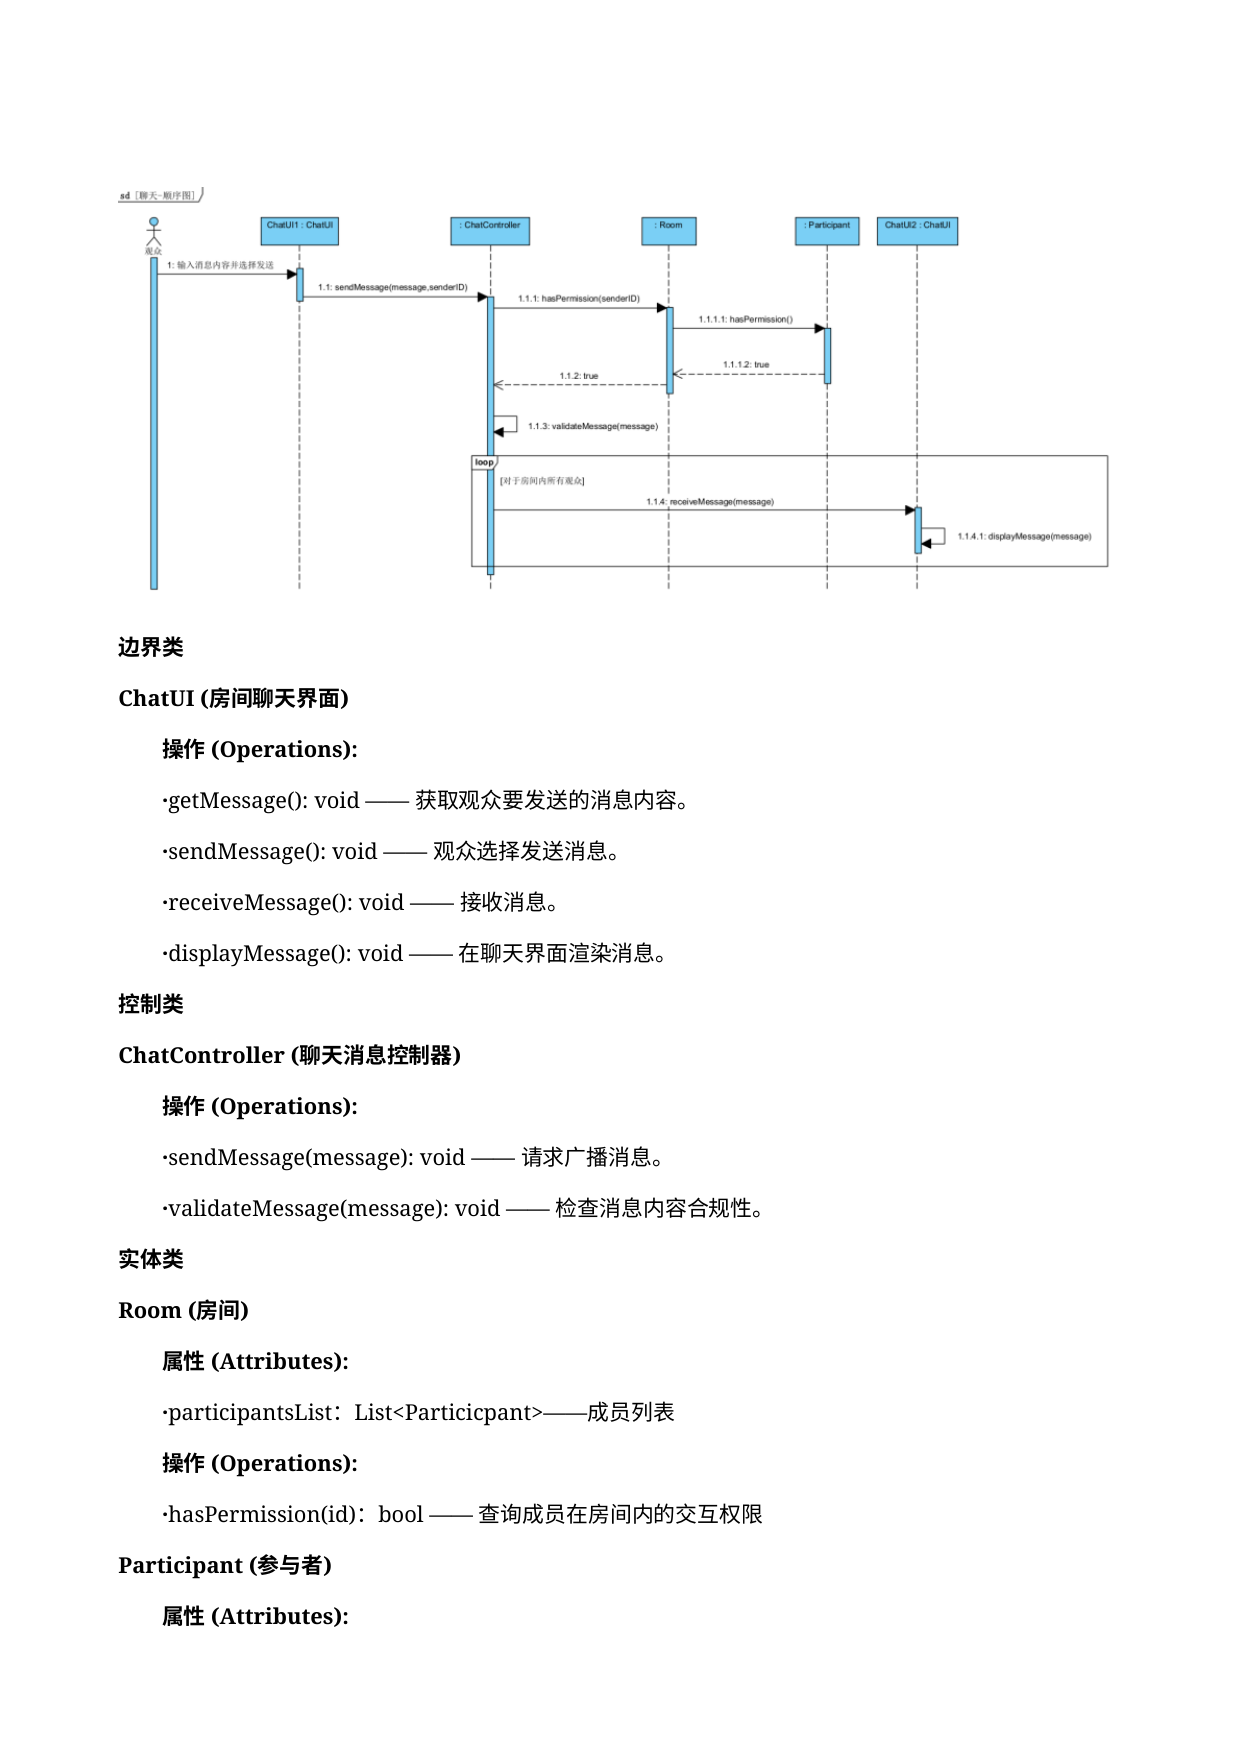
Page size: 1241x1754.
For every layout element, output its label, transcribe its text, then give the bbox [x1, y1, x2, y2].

text ·participantsList：List<Particicpant>——成员列表 [118, 1395, 1122, 1427]
text ·validateMessage(message): void —— 检查消息内容合规性。 [118, 1191, 1122, 1223]
text ·sendMessage(): void —— 观众选择发送消息。 [118, 834, 1122, 866]
text Room (房间) [118, 1293, 1122, 1325]
text ·sendMessage(message): void —— 请求广播消息。 [118, 1140, 1122, 1172]
text ChatController (聊天消息控制器) [118, 1038, 1122, 1070]
text 操作 (Operations): [118, 1446, 1122, 1478]
text Participant (参与者) [118, 1548, 1122, 1580]
text ·getMessage(): void —— 获取观众要发送的消息内容。 [118, 783, 1122, 815]
text 属性 (Attributes): [118, 1599, 1122, 1631]
text 属性 (Attributes): [118, 1344, 1122, 1376]
text ·displayMessage(): void —— 在聊天界面渲染消息。 [118, 936, 1122, 968]
text ·hasPermission(id)：bool —— 查询成员在房间内的交互权限 [118, 1497, 1122, 1529]
text 边界类 [118, 630, 1122, 662]
text 实体类 [118, 1242, 1122, 1274]
text ·receiveMessage(): void —— 接收消息。 [118, 885, 1122, 917]
text 操作 (Operations): [118, 732, 1122, 764]
text 控制类 [118, 987, 1122, 1019]
text 操作 (Operations): [118, 1089, 1122, 1121]
text ChatUI (房间聊天界面) [118, 681, 1122, 713]
picture [118, 187, 1123, 595]
